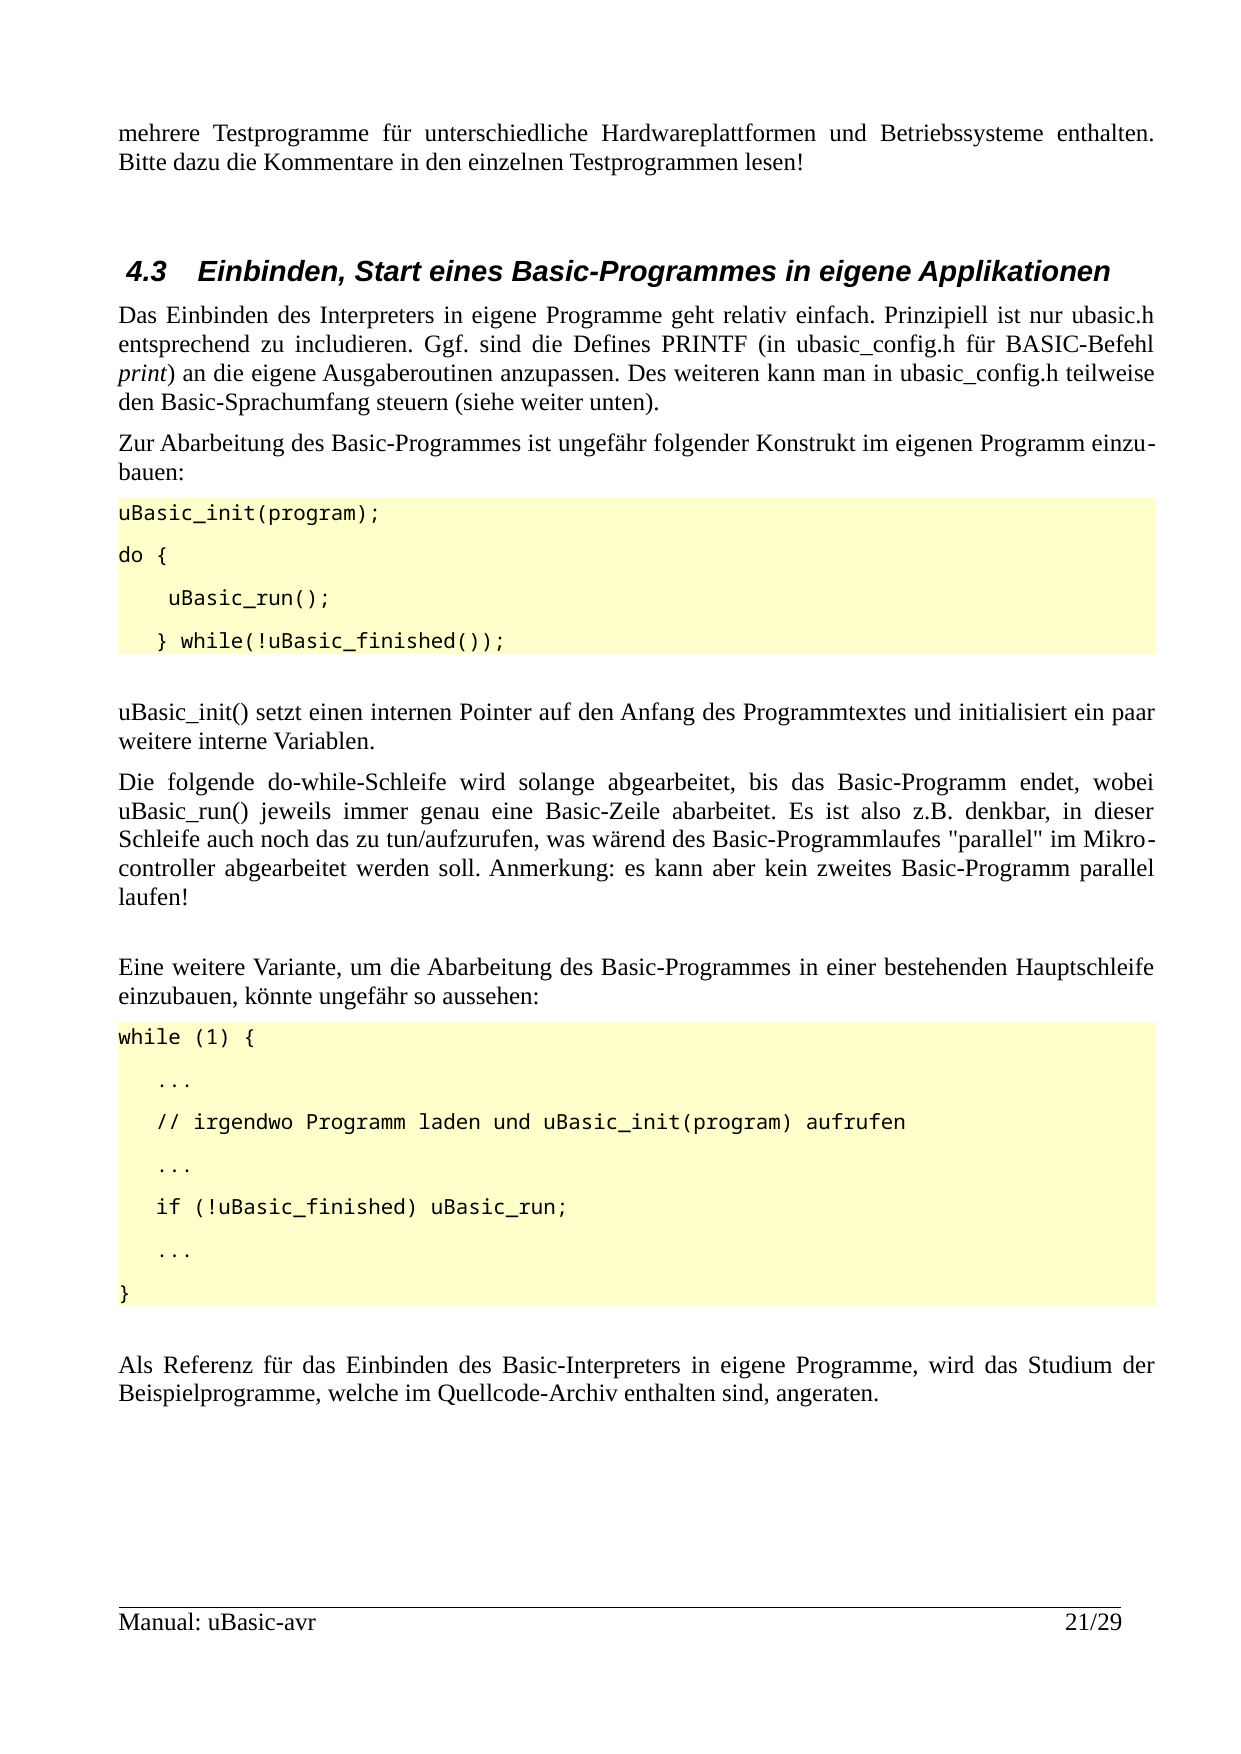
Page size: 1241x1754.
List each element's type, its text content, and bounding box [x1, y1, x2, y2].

text Zur Abarbeitung des Basic-Programmes ist ungefähr folgender Konstrukt im eigenen Programm einzu­bauen: [118, 428, 1156, 485]
text if (!uBasic_finished) uBasic_run; [118, 1192, 1156, 1221]
text Als Referenz für das Einbinden des Basic-Interpreters in eigene Programme, wird das Studium der Beispielprogramme, welche im Quellcode-Archiv enthalten sind, angeraten. [118, 1350, 1156, 1407]
text Das Einbinden des Interpreters in eigene Programme geht relativ einfach. Prinzipiell ist nur ubasic.h entsprechend zu includieren. Ggf. sind die Defines PRINTF (in ubasic_config.h für BASIC-Befehl print) an die eigene Ausgaberoutinen anzupassen. Des weiteren kann man in ubasic_config.h teilweise den Basic-Sprachumfang steuern (siehe weiter unten). [118, 300, 1156, 415]
text mehrere Testprogramme für unterschiedliche Hardwareplattformen und Betriebssysteme enthalten. Bitte dazu die Kommentare in den einzelnen Testprogrammen lesen! [118, 118, 1156, 176]
text Eine weitere Variante, um die Abarbeitung des Basic-Programmes in einer bestehenden Hauptschleife einzubauen, könnte ungefähr so aussehen: [118, 923, 1156, 1009]
text uBasic_init() setzt einen internen Pointer auf den Anfang des Programmtextes und initialisiert ein paar weitere interne Variablen. [118, 668, 1156, 754]
text uBasic_run(); [118, 583, 1156, 612]
text ... [118, 1235, 1156, 1263]
text while (1) { [118, 1022, 1156, 1051]
text ... [118, 1150, 1156, 1178]
text do { [118, 541, 1156, 569]
text uBasic_init(program); [118, 498, 1156, 526]
text Die folgende do-while-Schleife wird solange abgearbeitet, bis das Basic-Programm endet, wobei uBasic_run() jeweils immer genau eine Basic-Zeile abarbeitet. Es ist also z.B. denkbar, in dieser Schleife auch noch das zu tun/aufzurufen, was wärend des Basic-Programmlaufes "parallel" im Mikro­controller abgearbeitet werden soll. Anmerkung: es kann aber kein zweites Basic-Programm parallel laufen! [118, 767, 1156, 911]
text ... [118, 1065, 1156, 1093]
text // irgendwo Programm laden und uBasic_init(program) aufrufen [118, 1107, 1156, 1136]
text } [118, 1278, 1156, 1306]
text } while(!uBasic_finished()); [118, 626, 1156, 654]
subtitle Einbinden, Start eines Basic-Programmes in eigene Applikationen [118, 254, 1156, 288]
